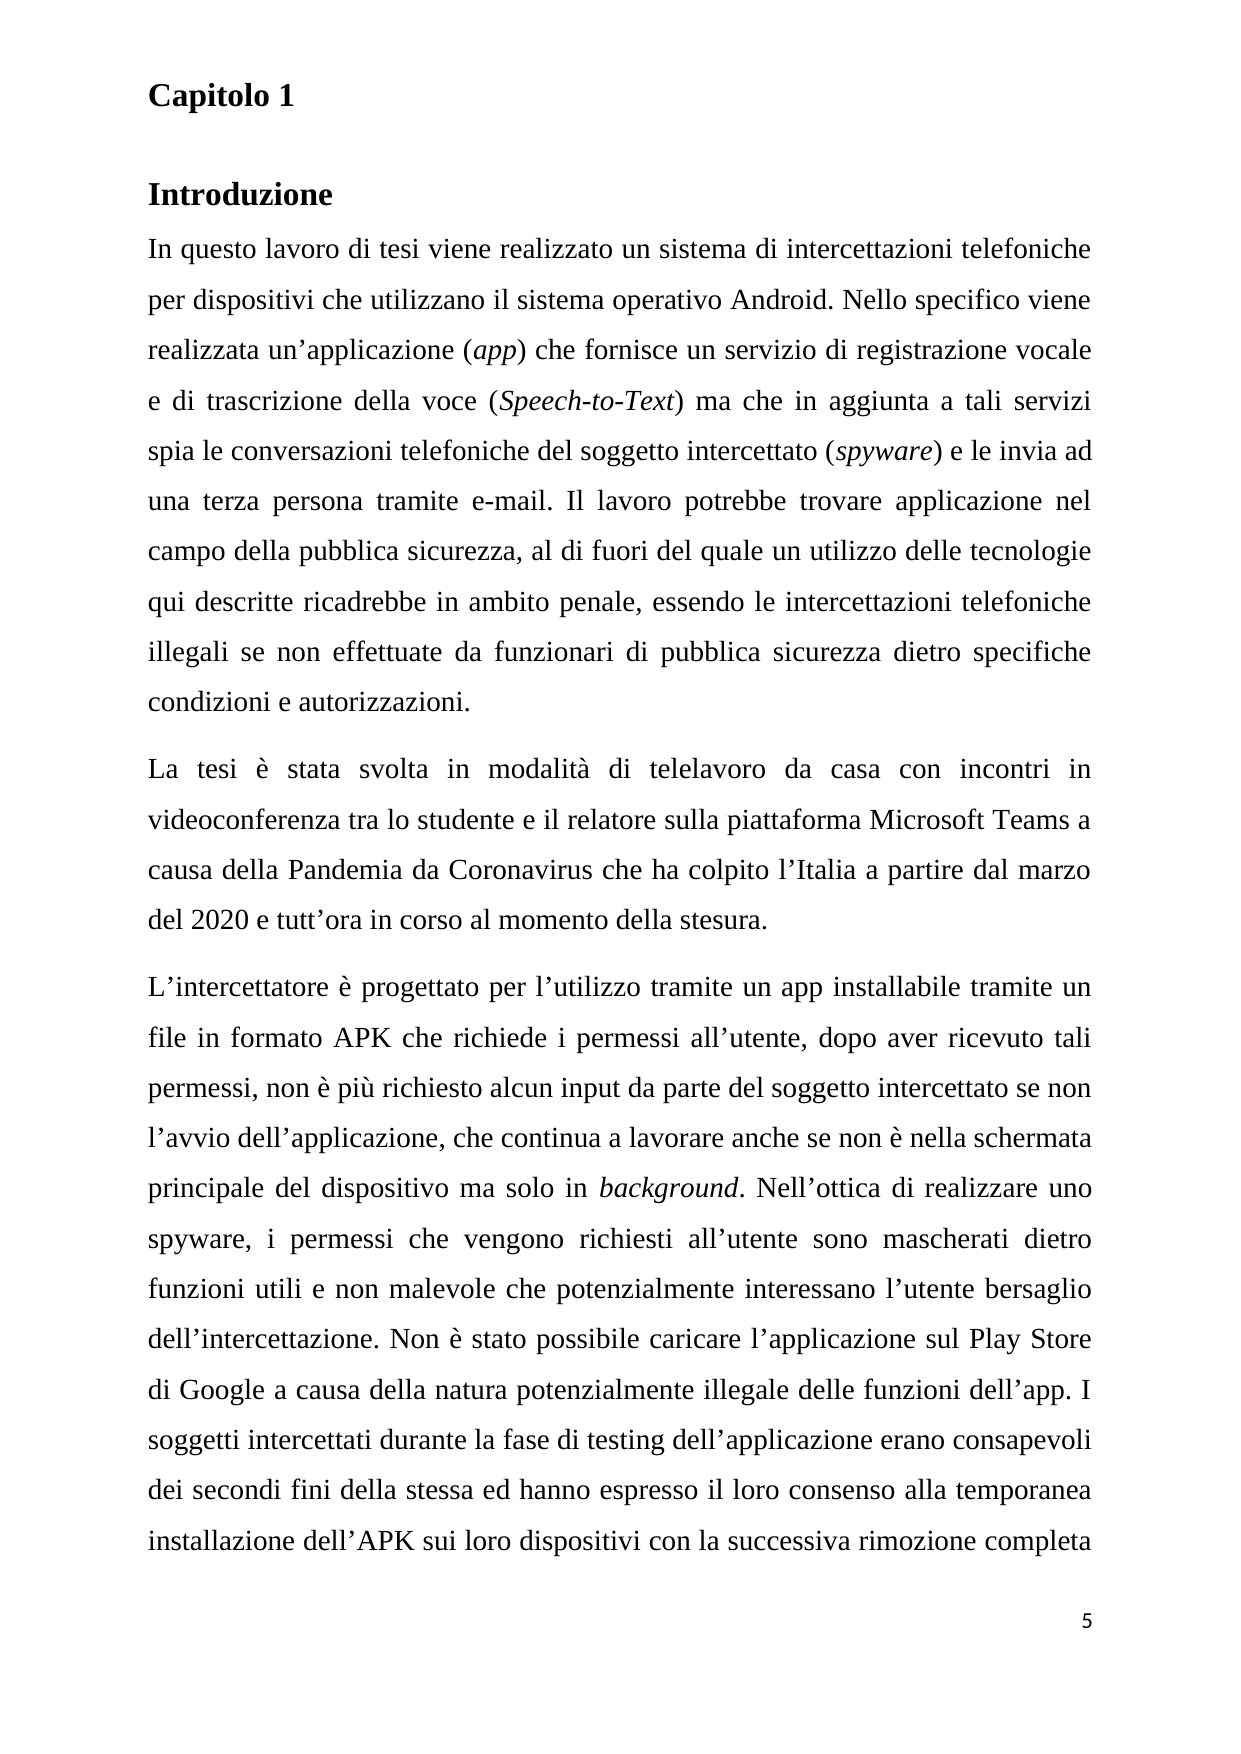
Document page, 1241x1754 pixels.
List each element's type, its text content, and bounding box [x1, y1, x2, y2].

subtitle Introduzione [148, 174, 1092, 212]
text Capitolo 1 [148, 75, 1092, 113]
text La tesi è stata svolta in modalità di telelavoro da casa con incontri in videoconferenza tra lo studente e il relatore sulla piattaforma Microsoft Teams a causa della Pandemia da Coronavirus che ha colpito l’Italia a partire dal marzo del 2020 e tutt’ora in corso al momento della stesura. [148, 751, 1092, 936]
text L’intercettatore è progettato per l’utilizzo tramite un app installabile tramite un file in formato APK che richiede i permessi all’utente, dopo aver ricevuto tali permessi, non è più richiesto alcun input da parte del soggetto intercettato se non l’avvio dell’applicazione, che continua a lavorare anche se non è nella schermata principale del dispositivo ma solo in background. Nell’ottica di realizzare uno spyware, i permessi che vengono richiesti all’utente sono mascherati dietro funzioni utili e non malevole che potenzialmente interessano l’utente bersaglio dell’intercettazione. Non è stato possibile caricare l’applicazione sul Play Store di Google a causa della natura potenzialmente illegale delle funzioni dell’app. I soggetti intercettati durante la fase di testing dell’applicazione erano consapevoli dei secondi fini della stessa ed hanno espresso il loro consenso alla temporanea installazione dell’APK sui loro dispositivi con la successiva rimozione completa [148, 969, 1092, 1556]
text In questo lavoro di tesi viene realizzato un sistema di intercettazioni telefoniche per dispositivi che utilizzano il sistema operativo Android. Nello specifico viene realizzata un’applicazione (app) che fornisce un servizio di registrazione vocale e di trascrizione della voce (Speech-to-Text) ma che in aggiunta a tali servizi spia le conversazioni telefoniche del soggetto intercettato (spyware) e le invia ad una terza persona tramite e-mail. Il lavoro potrebbe trovare applicazione nel campo della pubblica sicurezza, al di fuori del quale un utilizzo delle tecnologie qui descritte ricadrebbe in ambito penale, essendo le intercettazioni telefoniche illegali se non effettuate da funzionari di pubblica sicurezza dietro specifiche condizioni e autorizzazioni. [148, 232, 1092, 718]
